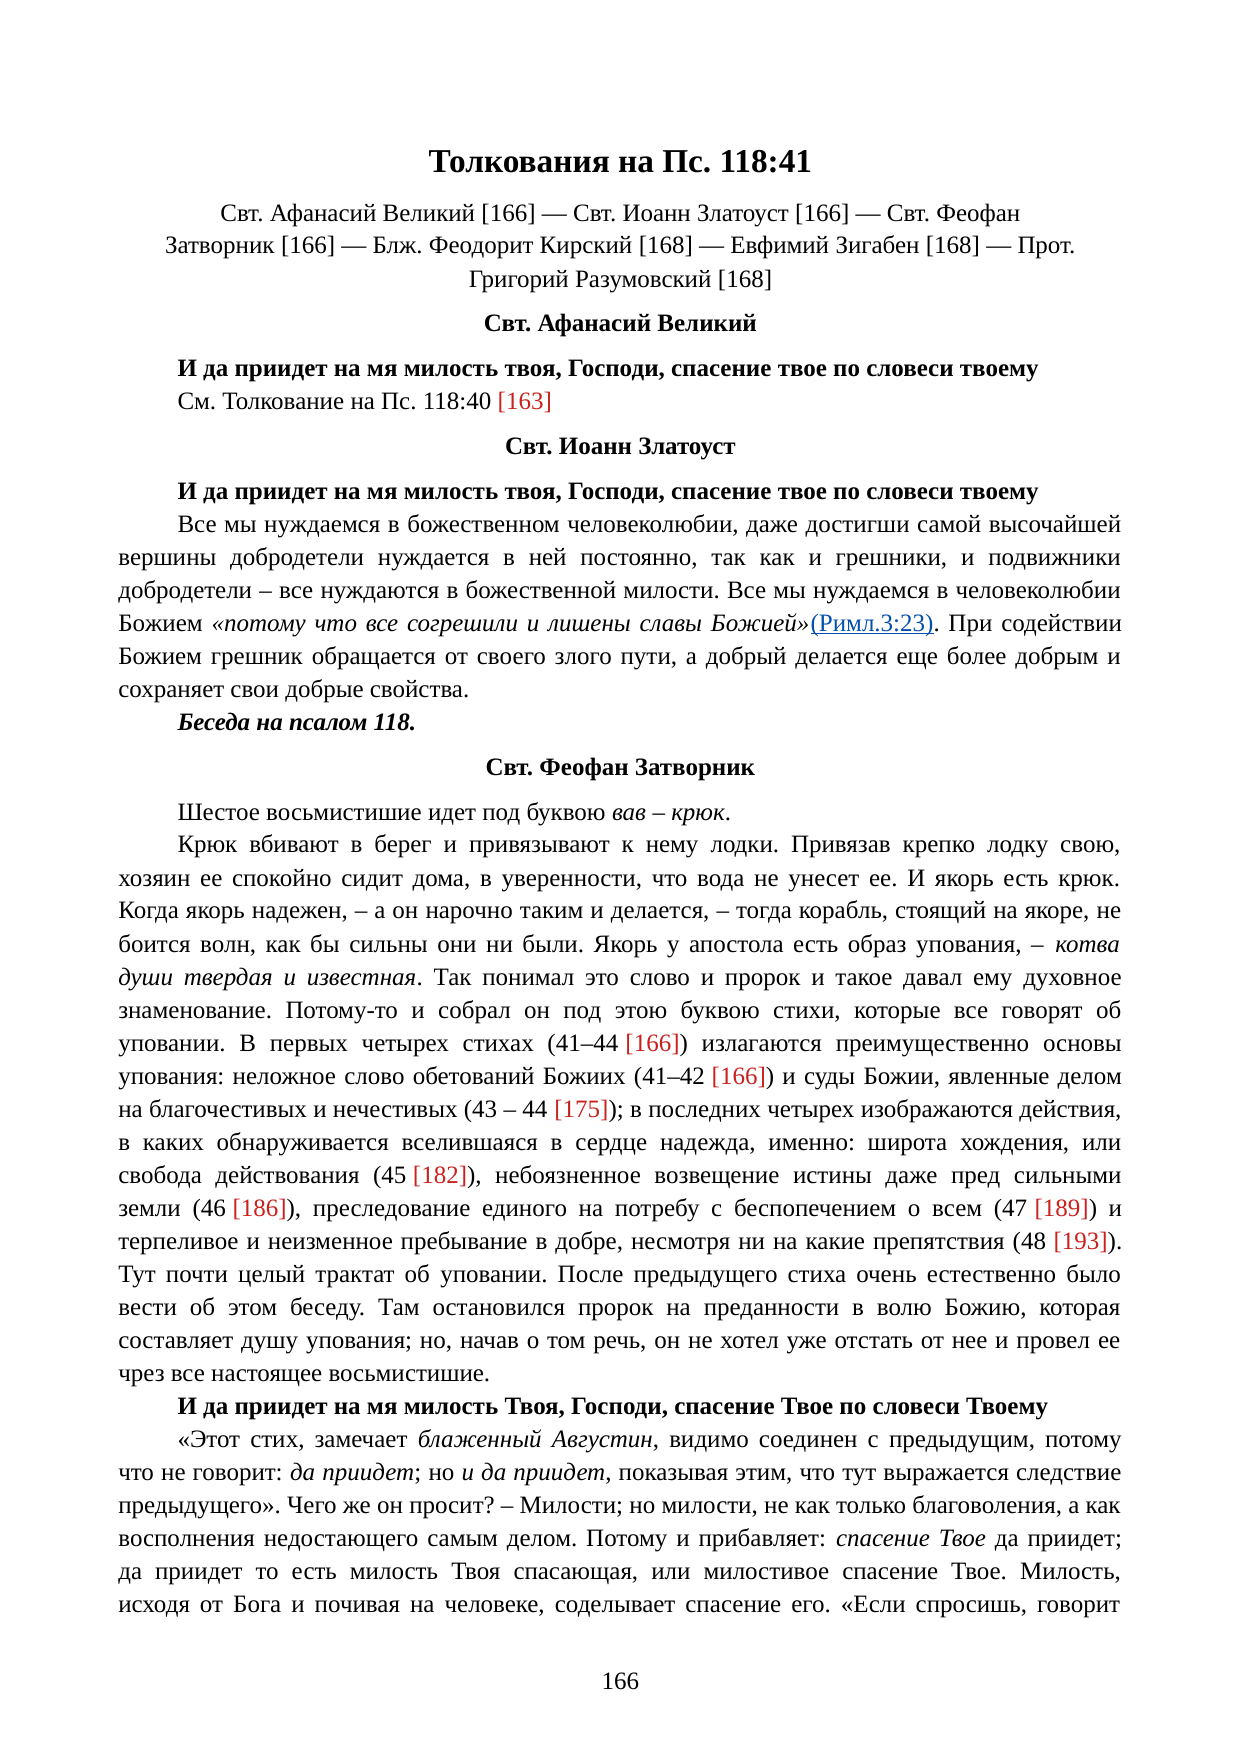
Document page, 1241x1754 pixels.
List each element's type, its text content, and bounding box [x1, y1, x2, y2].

text Шестое восьмистишие идет под буквою вав – крюк. [118, 797, 1122, 825]
text И да приидет на мя милость Твоя, Господи, спасение Твое по словеси Твоему [118, 1391, 1122, 1420]
text Все мы нуждаемся в божественном человеколюбии, даже достигши самой высочайшей вершины добродетели нуждается в ней постоянно, так как и грешники, и подвижники добродетели – все нуждаются в божественной милости. Все мы нуждаемся в человеколюбии Бо­жием «потому что все согрешили и лишены славы Божией»(Римл.3:23). При содействии Божием грешник обращается от сво­его злого пути, а добрый делается еще более добрым и сохраняет свои добрые свойства. [118, 509, 1122, 703]
text См. Толкование на Пс. 118:40 [163] [118, 386, 1122, 415]
text «Этот стих, замечает блаженный Августин, видимо соединен с предыдущим, потому что не говорит: да приидет; но и да приидет, показывая этим, что тут выражается следствие предыдущего». Чего же он просит? – Милости; но милости, не как только благоволения, а как восполнения недостающего самым делом. Потому и прибавляет: спасение Твое да приидет; да приидет то есть милость Твоя спасающая, или милостивое спасение Твое. Милость, исходя от Бога и почивая на человеке, соделывает спасение его. «Если спросишь, говорит [118, 1424, 1122, 1618]
subtitle Свт. Афанасий Великий [118, 308, 1122, 337]
text Беседа на псалом 118. [118, 707, 1122, 736]
text И да приидет на мя милость твоя, Господи, спасение твое по словеси твоему [118, 353, 1122, 382]
subtitle Толкования на Пс. 118:41 [118, 142, 1122, 180]
text Крюк вбивают в берег и привязывают к нему лодки. Привязав крепко лодку свою, хозяин ее спокойно сидит дома, в уверенности, что вода не унесет ее. И якорь есть крюк. Когда якорь надежен, – а он нарочно таким и делается, – тогда корабль, стоящий на якоре, не боится волн, как бы сильны они ни были. Якорь у апостола есть образ упования, – котва души твердая и известная. Так понимал это слово и пророк и такое давал ему духовное знаменование. Потому-то и собрал он под этою буквою стихи, которые все говорят об уповании. В первых четырех стихах (41–44 [166]) излагаются преимущественно основы упования: неложное слово обетований Божиих (41–42 [166]) и суды Божии, явленные делом на благочестивых и нечестивых (43 – 44 [175]); в последних четырех изображаются действия, в каких обнаруживается вселившаяся в сердце надежда, именно: широта хождения, или свобода действования (45 [182]), небоязненное возвещение истины даже пред сильными земли (46 [186]), преследование единого на потребу с беспопечением о всем (47 [189]) и терпеливое и неизменное пребывание в добре, несмотря ни на какие препятствия (48 [193]). Тут почти целый трактат об уповании. После предыдущего стиха очень естественно было вести об этом беседу. Там остановился пророк на преданности в волю Божию, которая составляет душу упования; но, начав о том речь, он не хотел уже отстать от нее и провел ее чрез все настоящее восьмистишие. [118, 829, 1122, 1387]
subtitle Свт. Иоанн Златоуст [118, 431, 1122, 460]
text И да приидет на мя милость твоя, Господи, спасение твое по словеси твоему [118, 476, 1122, 504]
subtitle Свт. Феофан Затворник [118, 752, 1122, 781]
text Свт. Афанасий Великий [166] — Свт. Иоанн Златоуст [166] — Свт. Феофан Затворник [166] — Блж. Феодорит Кирский [168] — Евфимий Зигабен [168] — Прот. Григорий Разумовский [168] [118, 198, 1122, 292]
